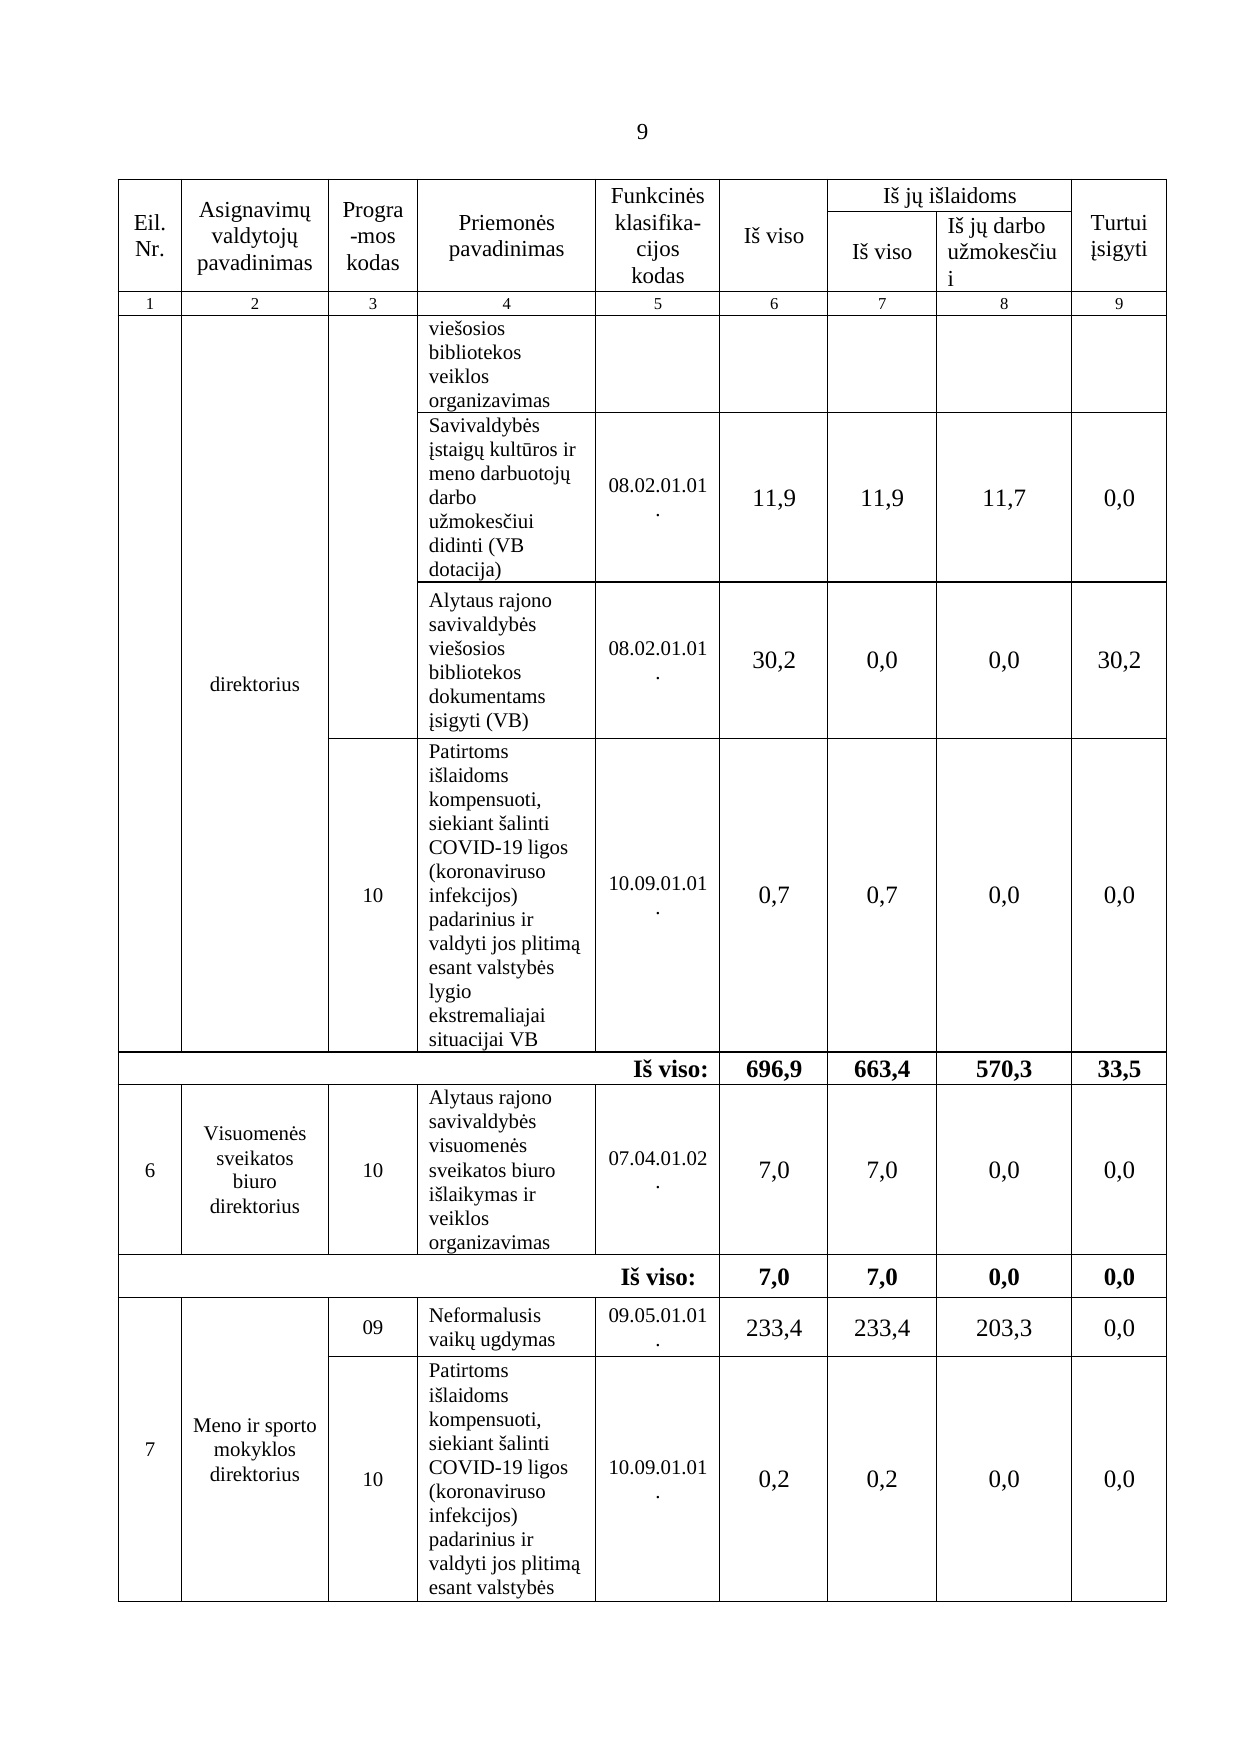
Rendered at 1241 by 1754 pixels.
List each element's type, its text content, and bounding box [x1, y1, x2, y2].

table_cell viešosios bibliotekos veiklos organizavimas [418, 316, 595, 412]
table_cell Patirtoms išlaidoms kompensuoti, siekiant šalinti COVID-19 ligos (koronaviruso infekcijos) padarinius ir valdyti jos plitimą esant valstybės lygio ekstremaliajai situacijai VB [418, 739, 595, 1051]
table_cell Savivaldybės įstaigų kultūros ir meno darbuotojų darbo užmokesčiui didinti (VB dotacija) [418, 413, 595, 581]
table_cell 0,0 [1072, 1255, 1166, 1297]
table_cell 08.02.01.01. [596, 413, 719, 581]
table_cell 0,0 [937, 1085, 1071, 1254]
table_cell 33,5 [1072, 1053, 1166, 1084]
table_cell Alytaus rajono savivaldybės visuomenės sveikatos biuro išlaikymas ir veiklos organizavimas [418, 1085, 595, 1254]
table_cell 11,7 [937, 413, 1071, 581]
table_cell 0,0 [1072, 1357, 1166, 1601]
table_cell Neformalusis vaikų ugdymas [418, 1298, 595, 1356]
table_cell 09.05.01.01. [596, 1298, 719, 1356]
table_cell 3 [329, 292, 417, 314]
table_cell 570,3 [937, 1053, 1071, 1084]
table_cell 233,4 [720, 1298, 827, 1356]
table_cell [828, 316, 936, 412]
table_cell 4 [418, 292, 595, 314]
table_cell 0,0 [937, 1357, 1071, 1601]
table_cell Meno ir sporto mokyklos direktorius [182, 1298, 328, 1601]
table_cell 08.02.01.01. [596, 583, 719, 738]
table_cell 11,9 [828, 413, 936, 581]
table_cell 09 [329, 1298, 417, 1356]
table_cell 0,2 [720, 1357, 827, 1601]
table_cell 7,0 [720, 1255, 827, 1297]
table_cell 0,0 [1072, 413, 1166, 581]
table_cell 2 [182, 292, 328, 314]
table_cell 0,0 [937, 1255, 1071, 1297]
table_cell 10.09.01.01. [596, 739, 719, 1051]
table_cell 6 [119, 1085, 181, 1254]
table_cell direktorius [182, 316, 328, 1051]
table_cell 9 [1072, 292, 1166, 314]
table_cell [937, 316, 1071, 412]
table_header Asignavimų valdytojų pavadinimas [182, 180, 328, 291]
table_cell 0,0 [828, 583, 936, 738]
table_cell [329, 316, 417, 738]
table_header Iš viso [720, 180, 827, 291]
table_cell Iš viso: [119, 1255, 719, 1297]
table_cell 233,4 [828, 1298, 936, 1356]
table_cell 30,2 [720, 583, 827, 738]
table_cell 0,0 [937, 739, 1071, 1051]
table_cell 10 [329, 739, 417, 1051]
table_header Progra-mos kodas [329, 180, 417, 291]
table_cell 7,0 [828, 1255, 936, 1297]
table_cell 696,9 [720, 1053, 827, 1084]
table_cell 7,0 [828, 1085, 936, 1254]
table_cell 203,3 [937, 1298, 1071, 1356]
table_cell Iš viso: [119, 1053, 719, 1084]
table_cell 0,0 [937, 583, 1071, 738]
table_cell [119, 316, 181, 1051]
table_cell 0,0 [1072, 739, 1166, 1051]
table_cell 7,0 [720, 1085, 827, 1254]
table_cell 8 [937, 292, 1071, 314]
table_cell 0,7 [828, 739, 936, 1051]
table_cell Iš viso [828, 212, 936, 291]
table_cell 0,2 [828, 1357, 936, 1601]
table_header Turtui įsigyti [1072, 180, 1166, 291]
table_header Iš jų išlaidoms [828, 180, 1071, 211]
table_cell Alytaus rajono savivaldybės viešosios bibliotekos dokumentams įsigyti (VB) [418, 583, 595, 738]
table_cell 30,2 [1072, 583, 1166, 738]
table_cell 0,7 [720, 739, 827, 1051]
table_cell Iš jų darbo užmokesčiui [937, 212, 1071, 291]
table_cell 07.04.01.02. [596, 1085, 719, 1254]
table_cell 663,4 [828, 1053, 936, 1084]
table_cell 10.09.01.01. [596, 1357, 719, 1601]
table_cell 0,0 [1072, 1298, 1166, 1356]
table_cell [596, 316, 719, 412]
table_header Funkcinės klasifika-cijos kodas [596, 180, 719, 291]
table_header Priemonės pavadinimas [418, 180, 595, 291]
table_cell 7 [119, 1298, 181, 1601]
table_cell 5 [596, 292, 719, 314]
table_cell [1072, 316, 1166, 412]
table_header Eil. Nr. [119, 180, 181, 291]
table_cell Visuomenės sveikatos biuro direktorius [182, 1085, 328, 1254]
table_cell 6 [720, 292, 827, 314]
table_cell Patirtoms išlaidoms kompensuoti, siekiant šalinti COVID-19 ligos (koronaviruso infekcijos) padarinius ir valdyti jos plitimą esant valstybės [418, 1357, 595, 1601]
table_cell 0,0 [1072, 1085, 1166, 1254]
table_cell 10 [329, 1357, 417, 1601]
table_cell 7 [828, 292, 936, 314]
table_cell 10 [329, 1085, 417, 1254]
table_cell 1 [119, 292, 181, 314]
table_cell [720, 316, 827, 412]
table_cell 11,9 [720, 413, 827, 581]
